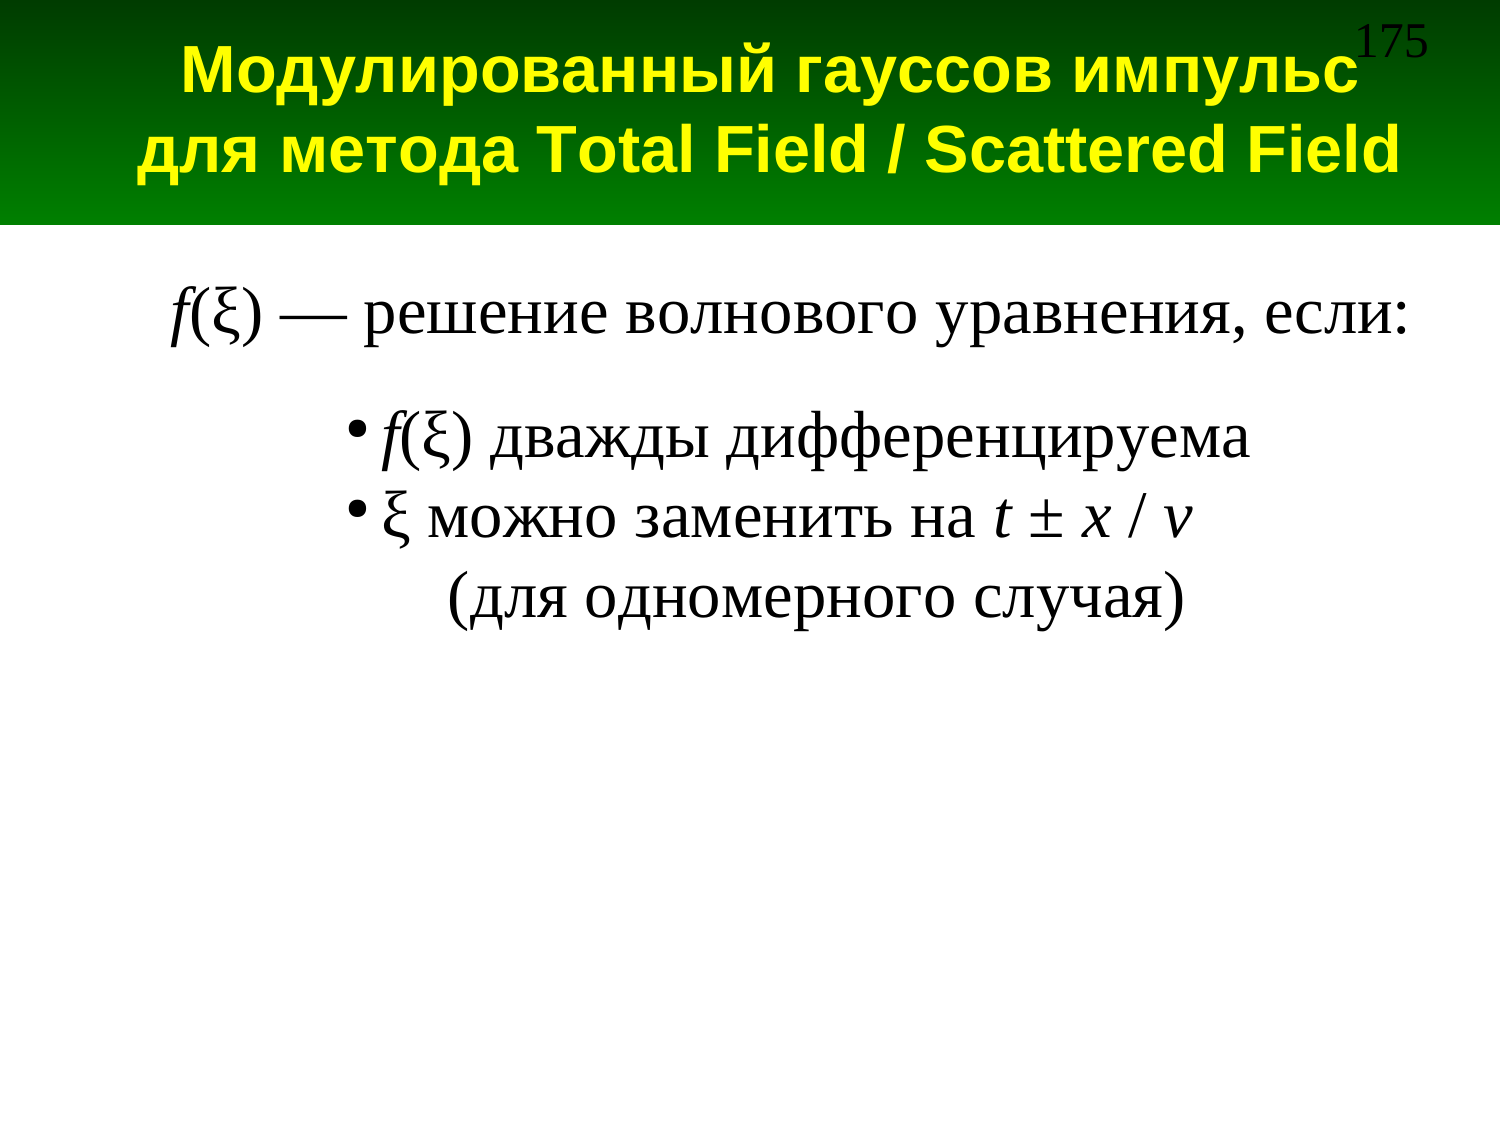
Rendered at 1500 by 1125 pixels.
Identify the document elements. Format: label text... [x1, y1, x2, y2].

title Модулированный гауссов импульс для метода Total Field / Scattered Field [100, 7, 1441, 204]
text_box f(ξ) дважды дифференцируема ξ можно заменить на t ± x / v (для одномерного случая) [330, 383, 1264, 638]
text_box f(ξ) — решение волнового уравнения, если: [156, 259, 1426, 355]
